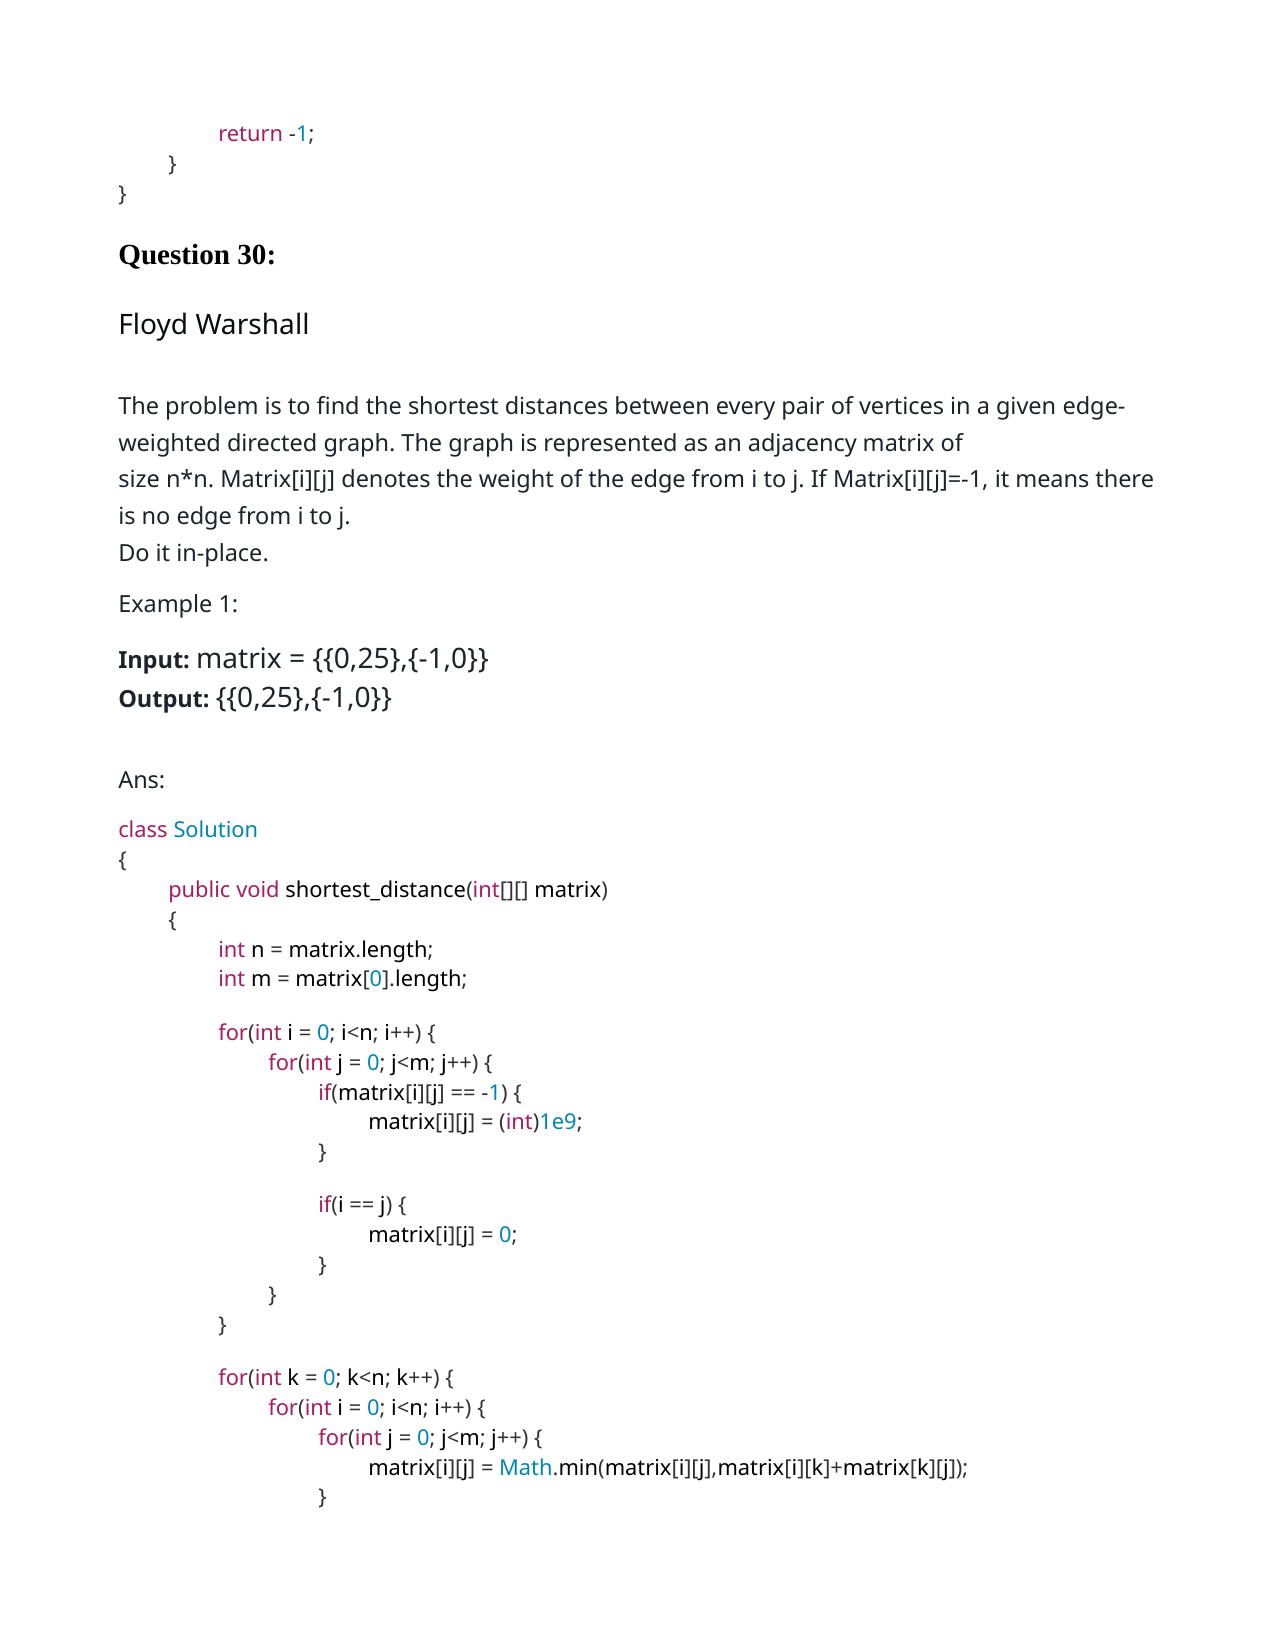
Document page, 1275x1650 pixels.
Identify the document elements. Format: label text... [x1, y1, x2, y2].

text for(int j = 0; j<m; j++) { [118, 1422, 1157, 1451]
text int n = matrix.length; [118, 934, 1157, 963]
text for(int i = 0; i<n; i++) { [118, 1392, 1157, 1422]
text for(int i = 0; i<n; i++) { [118, 1017, 1157, 1047]
text Question 30: [118, 237, 1157, 271]
text return -1; [118, 118, 1157, 148]
text Input: matrix = {{0,25},{-1,0}} [118, 639, 1157, 677]
text int m = matrix[0].length; [118, 963, 1157, 993]
text public void shortest_distance(int[][] matrix) [118, 874, 1157, 904]
text class Solution [118, 814, 1157, 844]
text The problem is to find the shortest distances between every pair of vertices in a given edge-weighted directed graph. The graph is represented as an adjacency matrix of size n*n. Matrix[i][j] denotes the weight of the edge from i to j. If Matrix[i][j]=-1, it means there is no edge from i to j. Do it in-place. [118, 356, 1157, 568]
subtitle Floyd Warshall [118, 305, 1157, 343]
text for(int j = 0; j<m; j++) { [118, 1047, 1157, 1076]
text matrix[i][j] = (int)1e9; [118, 1106, 1157, 1136]
text } [118, 1249, 1157, 1279]
text { [118, 904, 1157, 934]
text { [118, 844, 1157, 874]
text } [118, 178, 1157, 207]
text Ans: [118, 763, 1157, 795]
text if(matrix[i][j] == -1) { [118, 1076, 1157, 1106]
text } [118, 1309, 1157, 1338]
text matrix[i][j] = 0; [118, 1219, 1157, 1249]
text } [118, 1481, 1157, 1511]
text Output: {{0,25},{-1,0}} [118, 677, 1157, 716]
text if(i == j) { [118, 1189, 1157, 1219]
text matrix[i][j] = Math.min(matrix[i][j],matrix[i][k]+matrix[k][j]); [118, 1451, 1157, 1481]
text } [118, 1136, 1157, 1166]
text for(int k = 0; k<n; k++) { [118, 1362, 1157, 1392]
text } [118, 148, 1157, 178]
text Example 1: [118, 587, 1157, 619]
text } [118, 1279, 1157, 1309]
